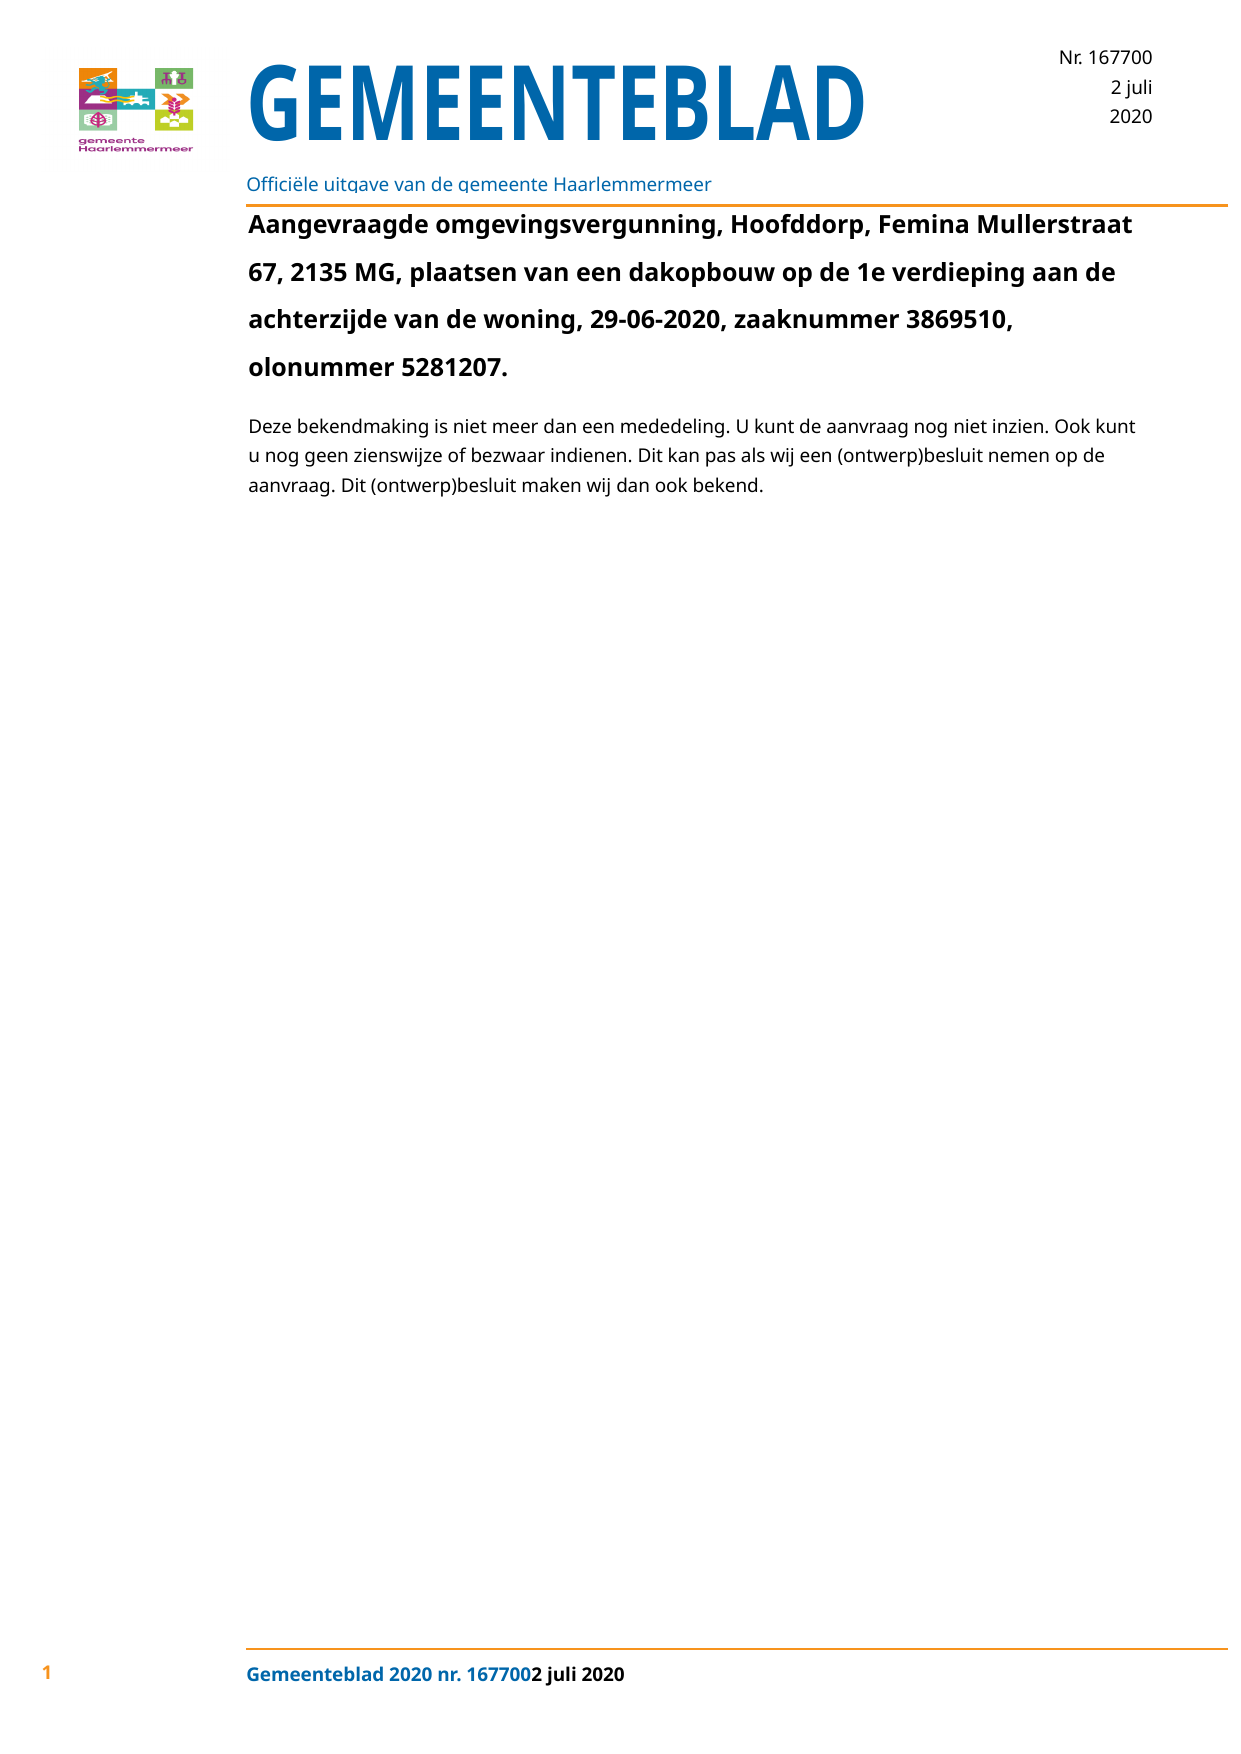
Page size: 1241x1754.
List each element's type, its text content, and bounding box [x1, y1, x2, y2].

picture [41, 47, 231, 172]
text Deze bekendmaking is niet meer dan een mededeling. U kunt de aanvraag nog niet inzien. Ook kunt u nog geen zienswijze of bezwaar indienen. Dit kan pas als wij een (ontwerp)besluit nemen op de aanvraag. Dit (ontwerp)besluit maken wij dan ook bekend. [248, 413, 1152, 498]
text Aangevraagde omgevingsvergunning, Hoofddorp, Femina Mullerstraat 67, 2135 MG, plaatsen van een dakopbouw op de 1e verdieping aan de achterzijde van de woning, 29-06-2020, zaaknummer 3869510, olonummer 5281207. [248, 207, 1152, 384]
